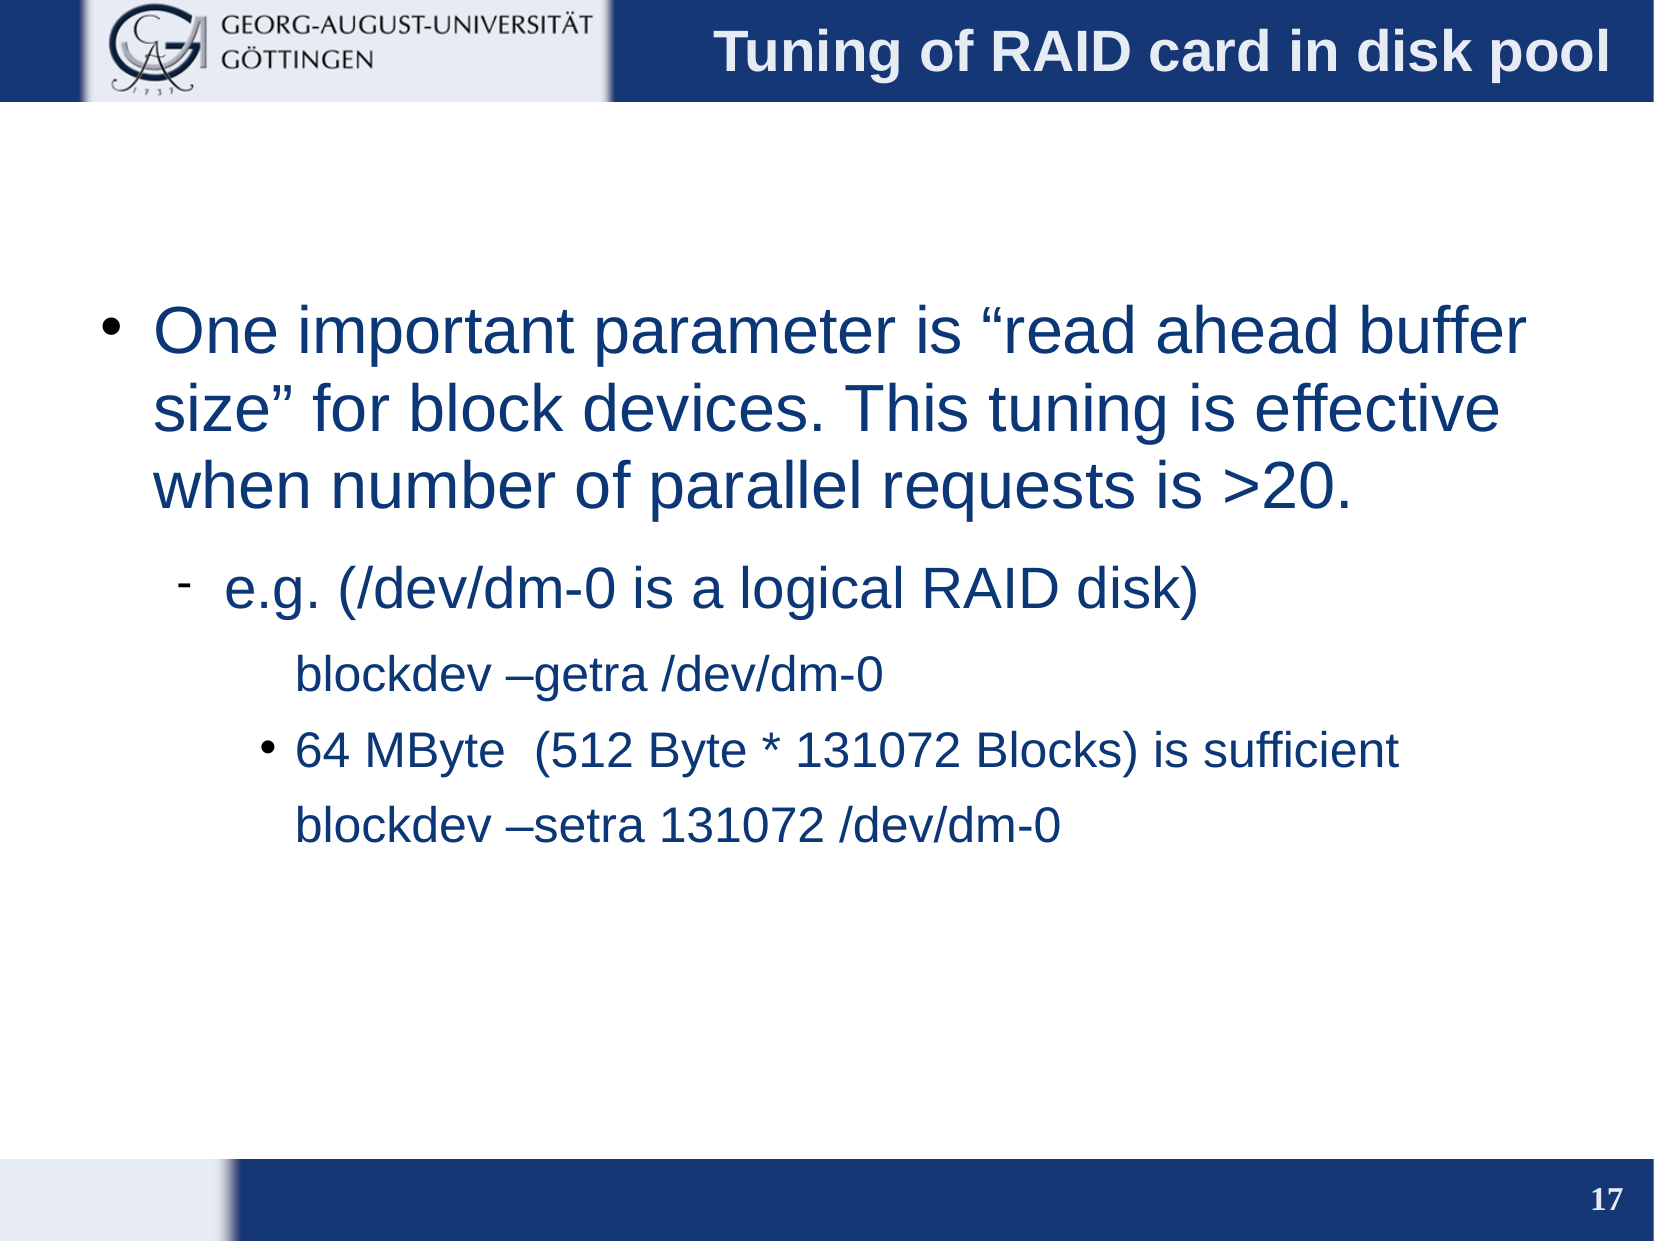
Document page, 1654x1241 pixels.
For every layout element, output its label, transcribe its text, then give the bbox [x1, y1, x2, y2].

title Tuning of RAID card in disk pool [637, 0, 1613, 100]
picture [0, 0, 1654, 102]
picture [0, 1159, 1654, 1241]
list One important parameter is “read ahead buffer size” for block devices. This tuning is effective when number of parallel requests is >20. e.g. (/dev/dm-0 is a logical RAID disk) blockdev –getra /dev/dm-0 64 MByte (512 Byte * 131072 Blocks) is sufficient blockdev –setra 131072 /dev/dm-0 [82, 290, 1571, 1109]
